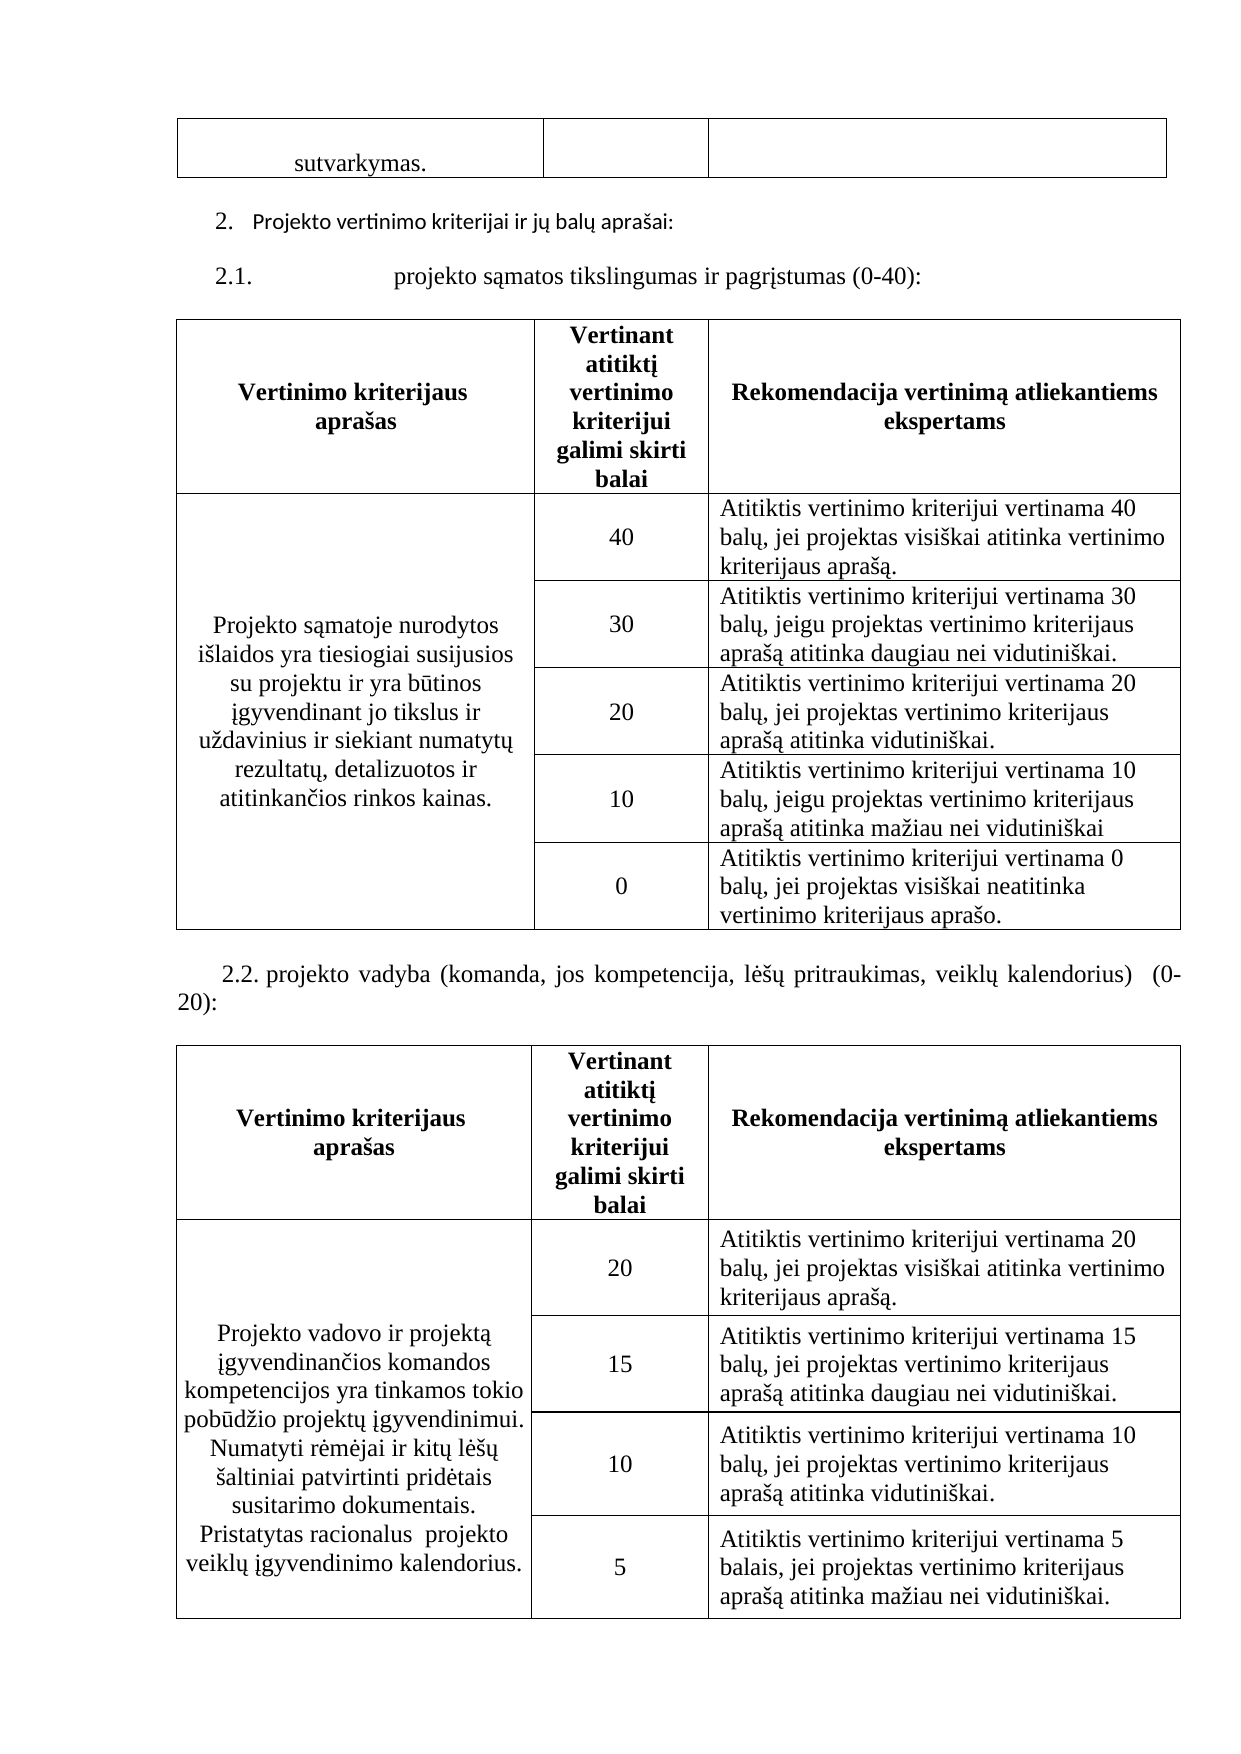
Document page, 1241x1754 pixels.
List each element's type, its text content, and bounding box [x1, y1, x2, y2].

text 2.1. projekto sąmatos tikslingumas ir pagrįstumas (0-40): [215, 261, 1181, 290]
table_cell Atitiktis vertinimo kriterijui vertinama 10 balų, jei projektas vertinimo kriterijaus aprašą atitinka vidutiniškai. [709, 1413, 1180, 1515]
table_header Vertinant atitiktį vertinimo kriterijui galimi skirti balai [535, 320, 708, 492]
table_cell 20 [535, 668, 708, 754]
table_header Vertinant atitiktį vertinimo kriterijui galimi skirti balai [532, 1046, 708, 1218]
table_cell Atitiktis vertinimo kriterijui vertinama 5 balais, jei projektas vertinimo kriterijaus aprašą atitinka mažiau nei vidutiniškai. [709, 1516, 1180, 1617]
table_cell 40 [535, 494, 708, 580]
table_cell 20 [532, 1220, 708, 1315]
table_cell Projekto vadovo ir projektą įgyvendinančios komandos kompetencijos yra tinkamos tokio pobūdžio projektų įgyvendinimui. Numatyti rėmėjai ir kitų lėšų šaltiniai patvirtinti pridėtais susitarimo dokumentais. Pristatytas racionalus projekto veiklų įgyvendinimo kalendorius. [177, 1220, 531, 1617]
table_cell 10 [532, 1413, 708, 1515]
table_header Vertinimo kriterijaus aprašas [177, 320, 534, 492]
table_cell 15 [532, 1316, 708, 1411]
table_cell Atitiktis vertinimo kriterijui vertinama 40 balų, jei projektas visiškai atitinka vertinimo kriterijaus aprašą. [709, 494, 1180, 580]
text 2. Projekto vertinimo kriterijai ir jų balų aprašai: [215, 206, 1181, 236]
table_cell Atitiktis vertinimo kriterijui vertinama 15 balų, jei projektas vertinimo kriterijaus aprašą atitinka daugiau nei vidutiniškai. [709, 1316, 1180, 1411]
table_cell 0 [535, 843, 708, 929]
table_cell Atitiktis vertinimo kriterijui vertinama 20 balų, jei projektas vertinimo kriterijaus aprašą atitinka vidutiniškai. [709, 668, 1180, 754]
table_cell Atitiktis vertinimo kriterijui vertinama 10 balų, jeigu projektas vertinimo kriterijaus aprašą atitinka mažiau nei vidutiniškai [709, 755, 1180, 842]
table_cell 5 [532, 1516, 708, 1617]
table_cell [544, 119, 708, 177]
text 2.2. projekto vadyba (komanda, jos kompetencija, lėšų pritraukimas, veiklų kalendorius) (0-20): [177, 959, 1181, 1016]
table_header Rekomendacija vertinimą atliekantiems ekspertams [709, 320, 1180, 492]
table_cell [709, 119, 1166, 177]
table_cell Atitiktis vertinimo kriterijui vertinama 0 balų, jei projektas visiškai neatitinka vertinimo kriterijaus aprašo. [709, 843, 1180, 929]
table_cell Atitiktis vertinimo kriterijui vertinama 30 balų, jeigu projektas vertinimo kriterijaus aprašą atitinka daugiau nei vidutiniškai. [709, 581, 1180, 667]
table_cell Atitiktis vertinimo kriterijui vertinama 20 balų, jei projektas visiškai atitinka vertinimo kriterijaus aprašą. [709, 1220, 1180, 1315]
table_cell sutvarkymas. [178, 119, 543, 177]
table_header Rekomendacija vertinimą atliekantiems ekspertams [709, 1046, 1180, 1218]
table_cell 10 [535, 755, 708, 842]
table_cell 30 [535, 581, 708, 667]
table_cell Projekto sąmatoje nurodytos išlaidos yra tiesiogiai susijusios su projektu ir yra būtinos įgyvendinant jo tikslus ir uždavinius ir siekiant numatytų rezultatų, detalizuotos ir atitinkančios rinkos kainas. [177, 494, 534, 929]
table_header Vertinimo kriterijaus aprašas [177, 1046, 531, 1218]
